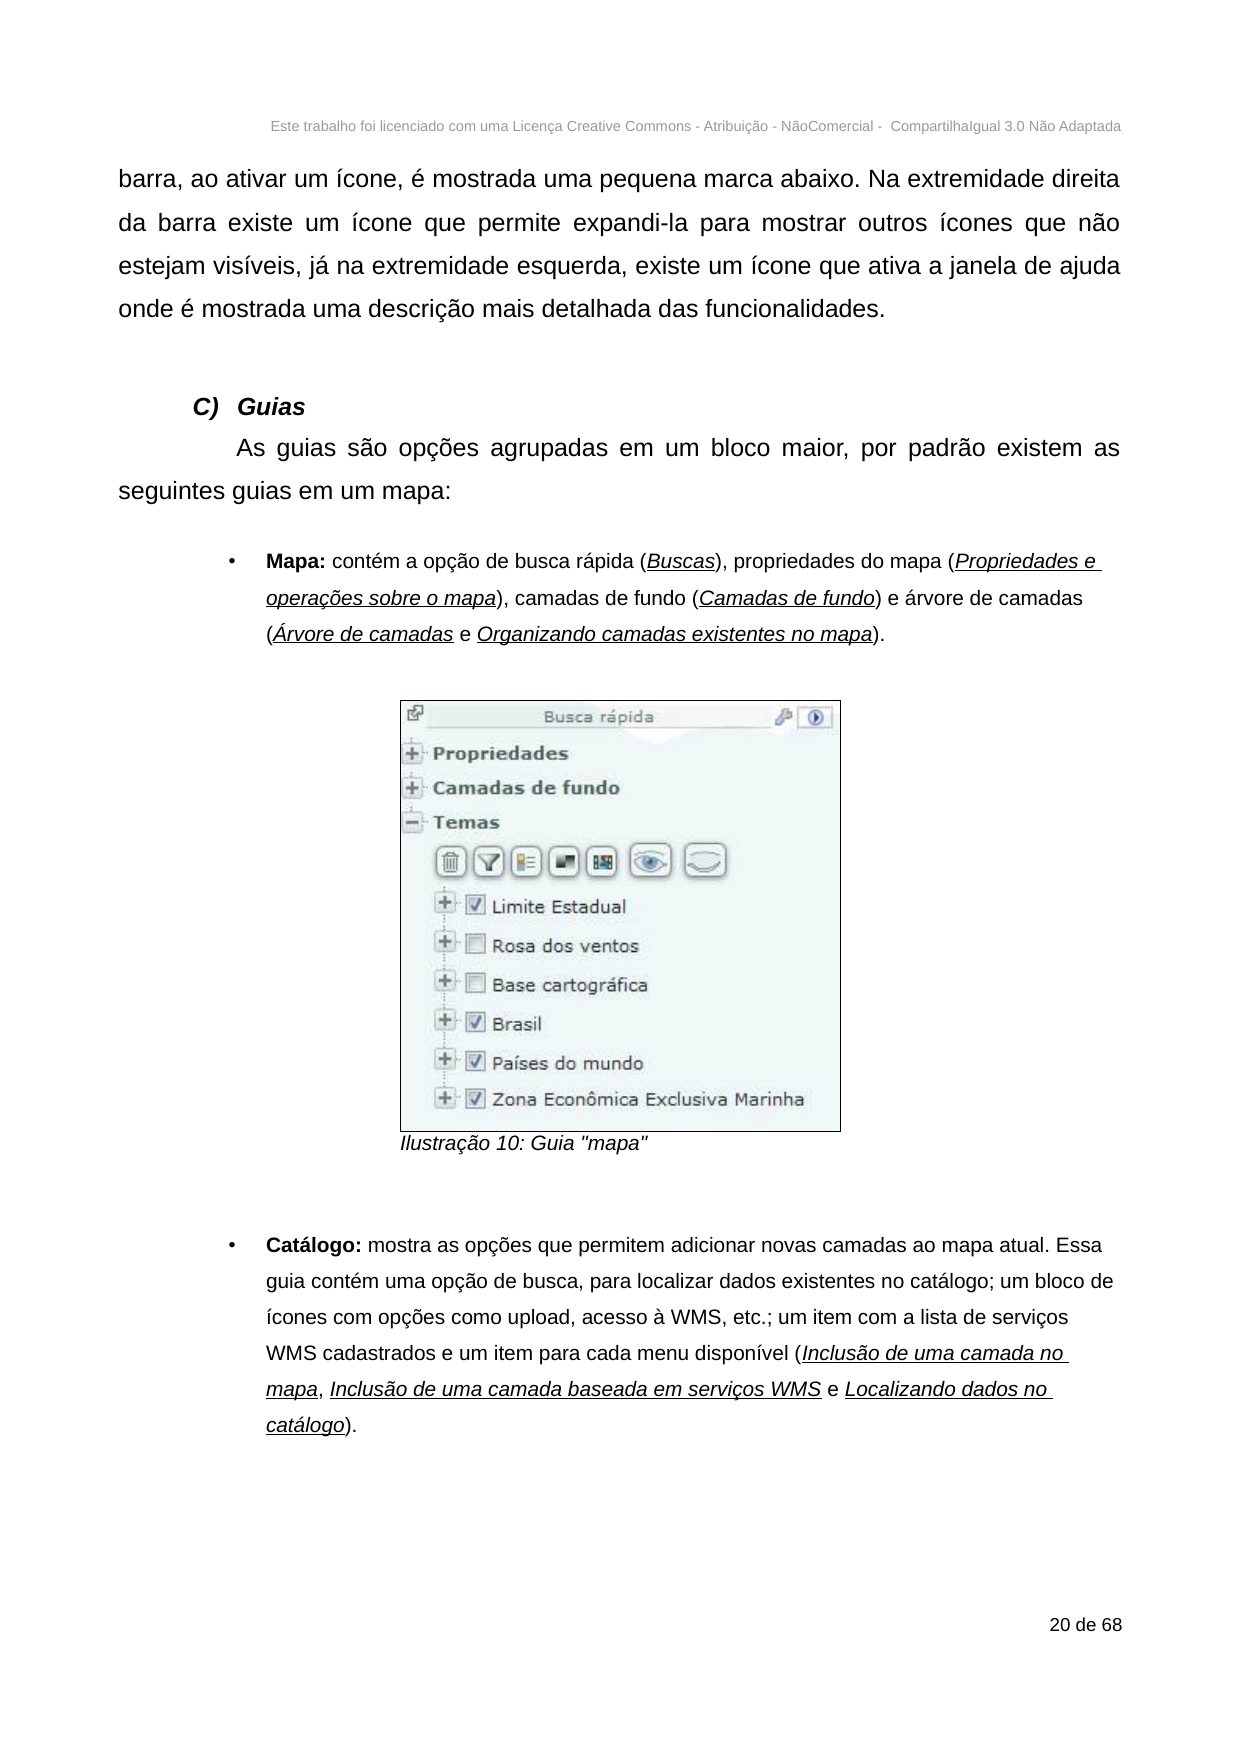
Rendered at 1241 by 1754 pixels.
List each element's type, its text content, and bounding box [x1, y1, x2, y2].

text barra, ao ativar um ícone, é mostrada uma pequena marca abaixo. Na extremidade direita da barra existe um ícone que permite expandi-la para mostrar outros ícones que não estejam visíveis, já na extremidade esquerda, existe um ícone que ativa a janela de ajuda onde é mostrada uma descrição mais detalhada das funcionalidades. [118, 164, 1122, 322]
picture [401, 701, 840, 1131]
list Mapa: contém a opção de busca rápida (Buscas), propriedades do mapa (Propriedades e operações sobre o mapa), camadas de fundo (Camadas de fundo) e árvore de camadas (Árvore de camadas e Organizando camadas existentes no mapa). [228, 549, 1122, 645]
list Ilustração 10: Guia "mapa" [400, 1132, 840, 1155]
subtitle Guias [163, 392, 1122, 421]
text As guias são opções agrupadas em um bloco maior, por padrão existem as seguintes guias em um mapa: [118, 433, 1122, 505]
list Catálogo: mostra as opções que permitem adicionar novas camadas ao mapa atual. Essa guia contém uma opção de busca, para localizar dados existentes no catálogo; um bloco de ícones com opções como upload, acesso à WMS, etc.; um item com a lista de serviços WMS cadastrados e um item para cada menu disponível (Inclusão de uma camada no mapa, Inclusão de uma camada baseada em serviços WMS e Localizando dados no catálogo). [228, 1233, 1122, 1437]
